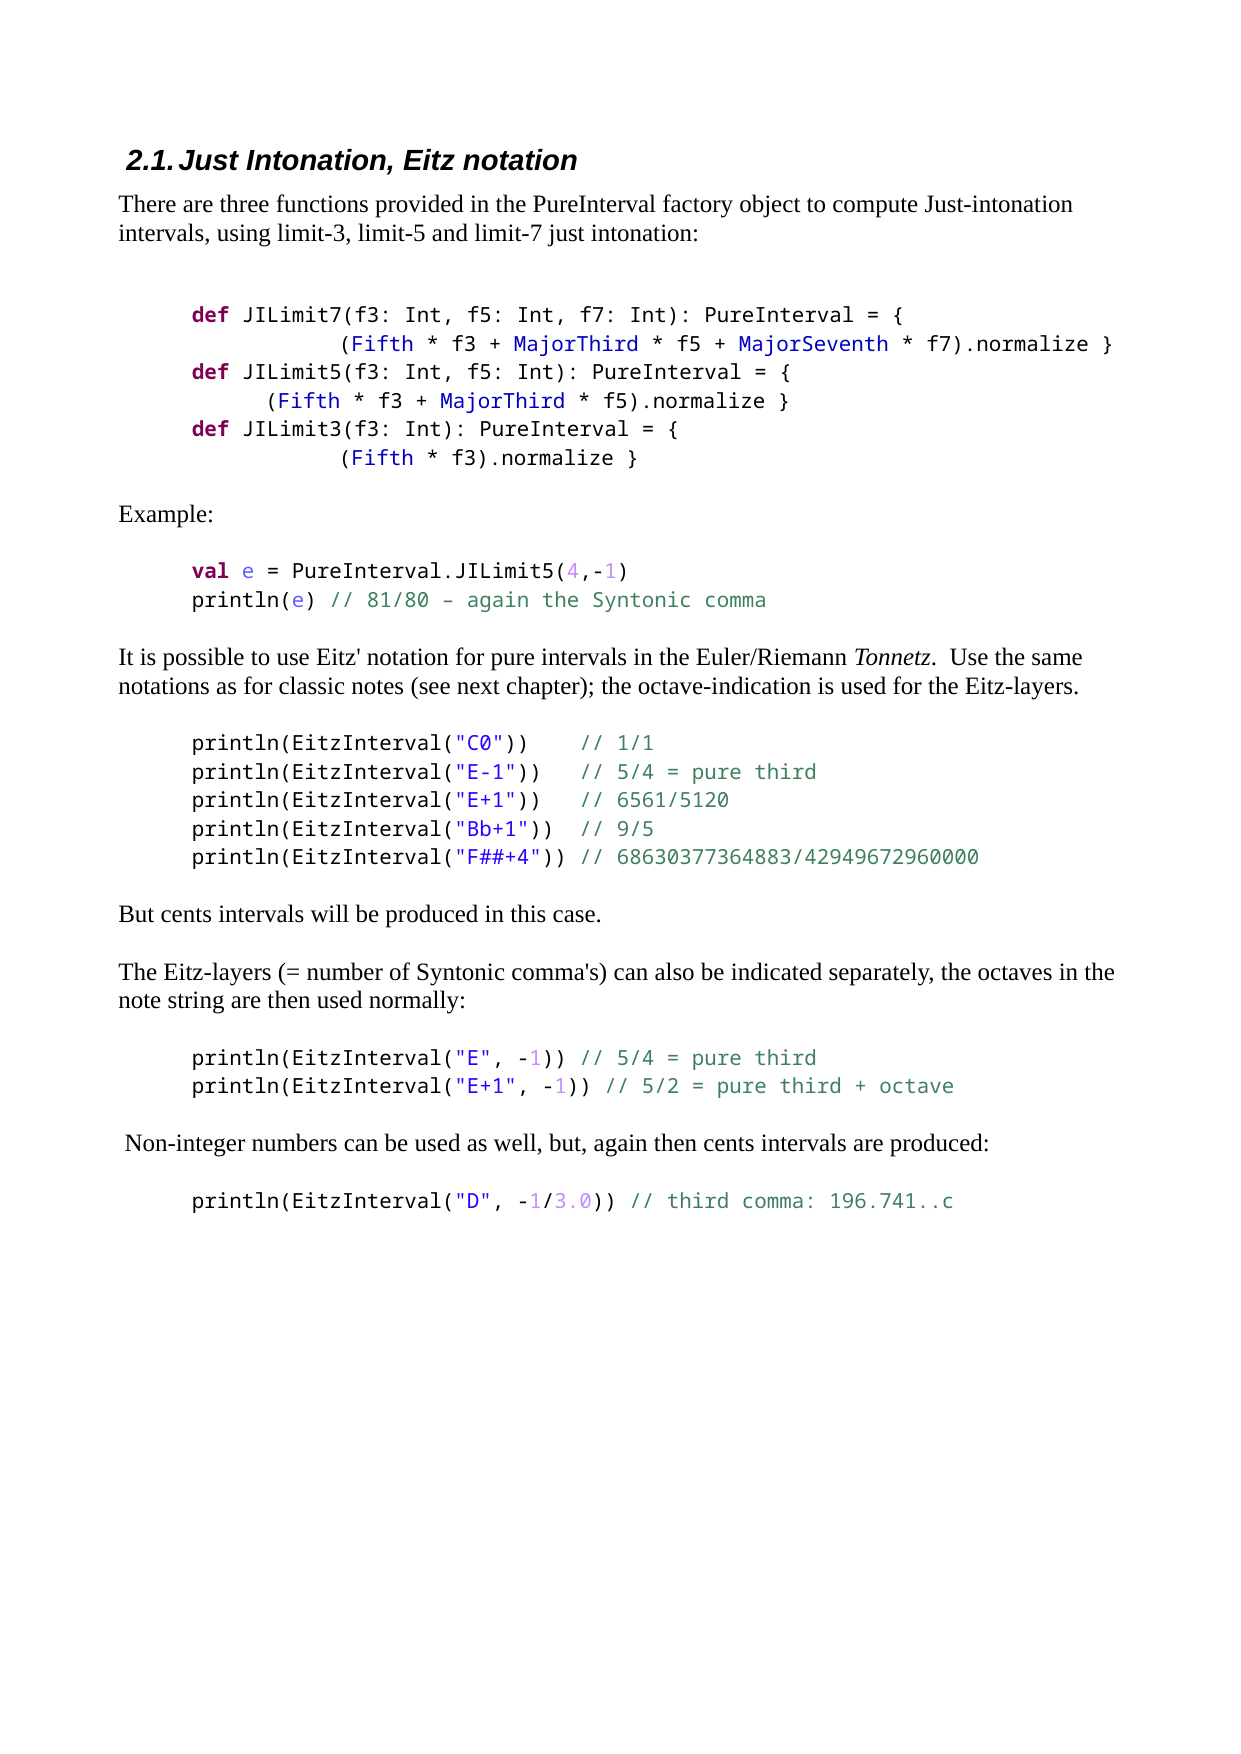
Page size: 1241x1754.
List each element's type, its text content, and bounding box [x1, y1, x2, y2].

text (Fifth * f3).normalize } [118, 443, 1122, 471]
text def JILimit3(f3: Int): PureInterval = { [118, 414, 1122, 443]
text But cents intervals will be produced in this case. [118, 899, 1122, 928]
text println(EitzInterval("E+1", -1)) // 5/2 = pure third + octave [118, 1071, 1122, 1100]
text println(EitzInterval("E+1")) // 6561/5120 [118, 785, 1122, 814]
text println(EitzInterval("E", -1)) // 5/4 = pure third [118, 1043, 1122, 1071]
text val e = PureInterval.JILimit5(4,-1) [118, 557, 1122, 585]
text println(EitzInterval("C0")) // 1/1 [118, 728, 1122, 757]
text println(EitzInterval("D", -1/3.0)) // third comma: 196.741..c [118, 1186, 1122, 1214]
text There are three functions provided in the PureInterval factory object to compute Just-intonation intervals, using limit-3, limit-5 and limit-7 just intonation: [118, 189, 1122, 247]
text (Fifth * f3 + MajorThird * f5 + MajorSeventh * f7).normalize } [118, 329, 1122, 357]
text Non-integer numbers can be used as well, but, again then cents intervals are produced: [118, 1128, 1122, 1157]
text println(e) // 81/80 – again the Syntonic comma [118, 585, 1122, 613]
text println(EitzInterval("F##+4")) // 68630377364883/42949672960000 [118, 842, 1122, 871]
text def JILimit5(f3: Int, f5: Int): PureInterval = { [118, 357, 1122, 386]
text Example: [118, 499, 1122, 528]
text println(EitzInterval("E-1")) // 5/4 = pure third [118, 757, 1122, 785]
text It is possible to use Eitz' notation for pure intervals in the Euler/Riemann Tonnetz. Use the same notations as for classic notes (see next chapter); the octave-indication is used for the Eitz-layers. [118, 642, 1122, 700]
text println(EitzInterval("Bb+1")) // 9/5 [118, 814, 1122, 842]
subtitle Just Intonation, Eitz notation [118, 143, 1122, 177]
text The Eitz-layers (= number of Syntonic comma's) can also be indicated separately, the octaves in the note string are then used normally: [118, 957, 1122, 1014]
text (Fifth * f3 + MajorThird * f5).normalize } [118, 386, 1122, 414]
text def JILimit7(f3: Int, f5: Int, f7: Int): PureInterval = { [118, 300, 1122, 329]
